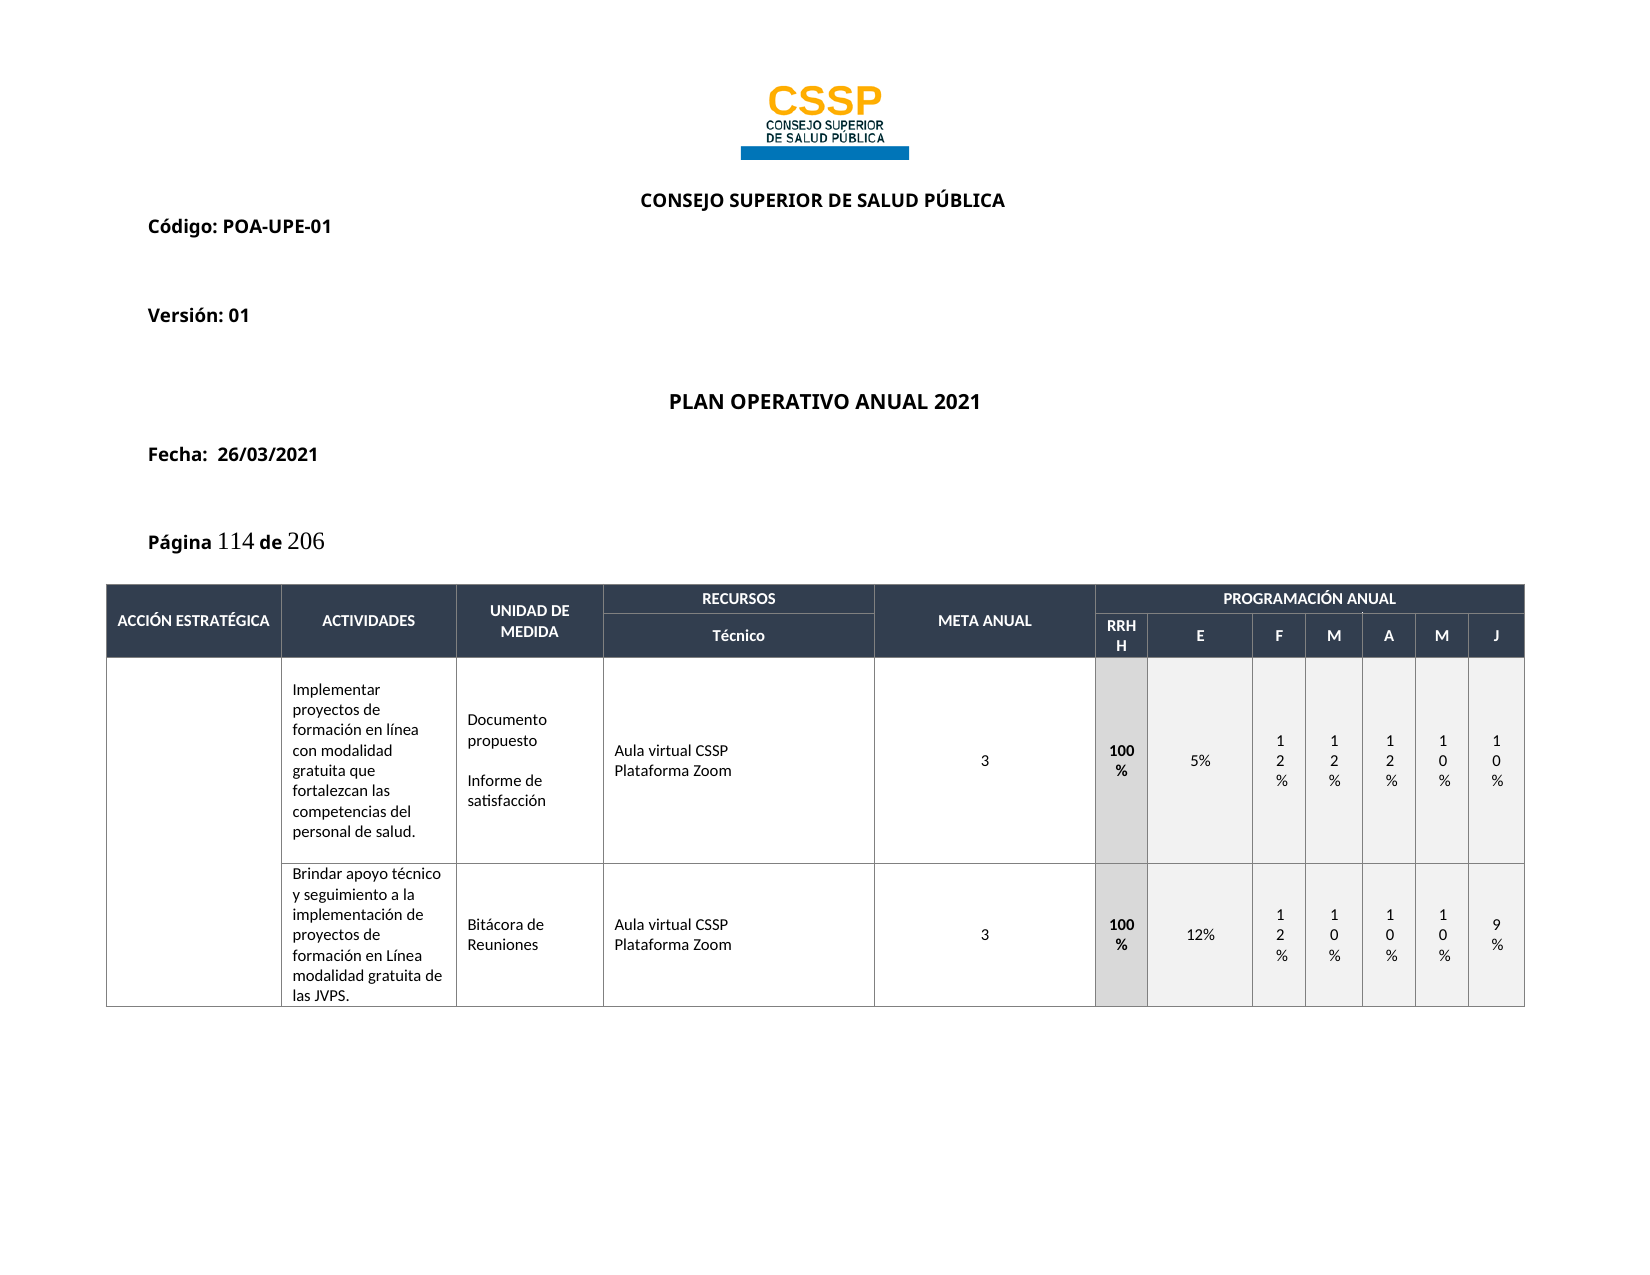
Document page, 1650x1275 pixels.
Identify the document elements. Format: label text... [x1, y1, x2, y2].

table_cell 9% [1469, 864, 1524, 1006]
table_cell 3 [875, 658, 1095, 863]
table_cell [107, 658, 281, 1006]
table_header ACTIVIDADES [282, 585, 456, 657]
table_cell 5% [1148, 658, 1252, 863]
table_cell 10% [1416, 864, 1468, 1006]
table_cell A [1363, 614, 1415, 657]
table_cell 100% [1096, 658, 1147, 863]
table_cell Implementar proyectos de formación en línea con modalidad gratuita que fortalezcan las competencias del personal de salud. [282, 658, 456, 863]
table_cell 12% [1253, 864, 1305, 1006]
table_cell 12% [1253, 658, 1305, 863]
picture [740, 73, 910, 160]
table_cell 3 [875, 864, 1095, 1006]
table_cell Técnico [604, 614, 874, 657]
table_cell Aula virtual CSSP Plataforma Zoom [604, 864, 874, 1006]
table_cell 10% [1416, 658, 1468, 863]
table_header PROGRAMACIÓN ANUAL [1096, 585, 1524, 612]
table_cell F [1253, 614, 1305, 657]
table_header UNIDAD DE MEDIDA [457, 585, 603, 657]
table_cell M [1416, 614, 1468, 657]
table_header RECURSOS [604, 585, 874, 612]
table_cell 100% [1096, 864, 1147, 1006]
table_header META ANUAL [875, 585, 1095, 657]
table_cell Bitácora de Reuniones [457, 864, 603, 1006]
table_cell Brindar apoyo técnico y seguimiento a la implementación de proyectos de formación en Línea modalidad gratuita de las JVPS. [282, 864, 456, 1006]
table_cell 12% [1306, 658, 1362, 863]
table_cell 10% [1469, 658, 1524, 863]
table_cell 12% [1148, 864, 1252, 1006]
table_header ACCIÓN ESTRATÉGICA [107, 585, 281, 657]
table_cell 12% [1363, 658, 1415, 863]
table_cell 10% [1306, 864, 1362, 1006]
table_cell RRHH [1096, 614, 1147, 657]
table_cell Documento propuesto Informe de satisfacción [457, 658, 603, 863]
table_cell E [1148, 614, 1252, 657]
table_cell M [1306, 614, 1362, 657]
table_cell J [1469, 614, 1524, 657]
table_cell 10% [1363, 864, 1415, 1006]
table_cell Aula virtual CSSP Plataforma Zoom [604, 658, 874, 863]
